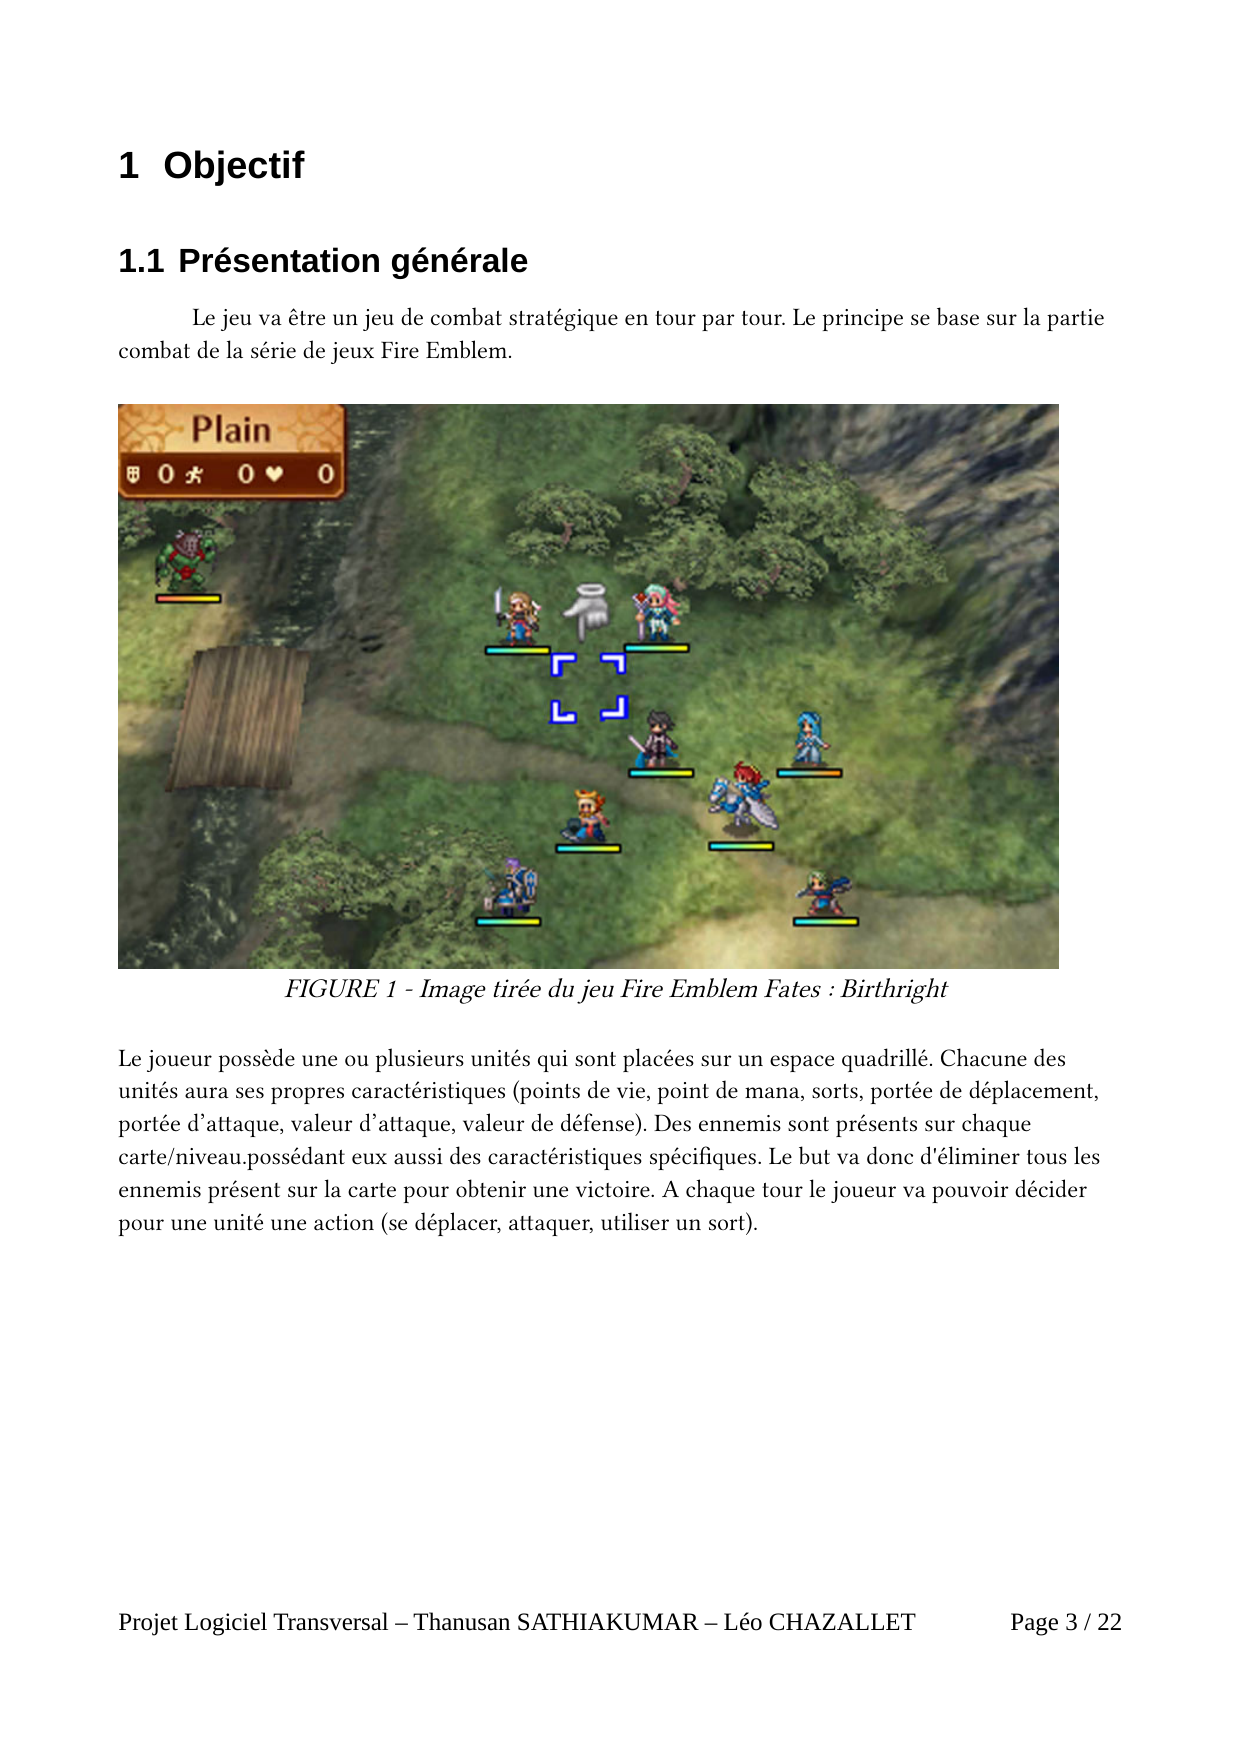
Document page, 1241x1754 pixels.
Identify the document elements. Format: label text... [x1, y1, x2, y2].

subtitle Objectif [118, 143, 1122, 187]
text Le jeu va être un jeu de combat stratégique en tour par tour. Le principe se base sur la partie combat de la série de jeux Fire Emblem. [118, 303, 1122, 364]
text FIGURE 1 - Image tirée du jeu Fire Emblem Fates : Birthright [118, 973, 1122, 1004]
picture [118, 404, 1059, 969]
text Le joueur possède une ou plusieurs unités qui sont placées sur un espace quadrillé. Chacune des unités aura ses propres caractéristiques (points de vie, point de mana, sorts, portée de déplacement, portée d’attaque, valeur d’attaque, valeur de défense). Des ennemis sont présents sur chaque carte/niveau.possédant eux aussi des caractéristiques spécifiques. Le but va donc d'éliminer tous les ennemis présent sur la carte pour obtenir une victoire. A chaque tour le joueur va pouvoir décider pour une unité une action (se déplacer, attaquer, utiliser un sort). [118, 1044, 1122, 1236]
subtitle Présentation générale [118, 241, 1122, 279]
